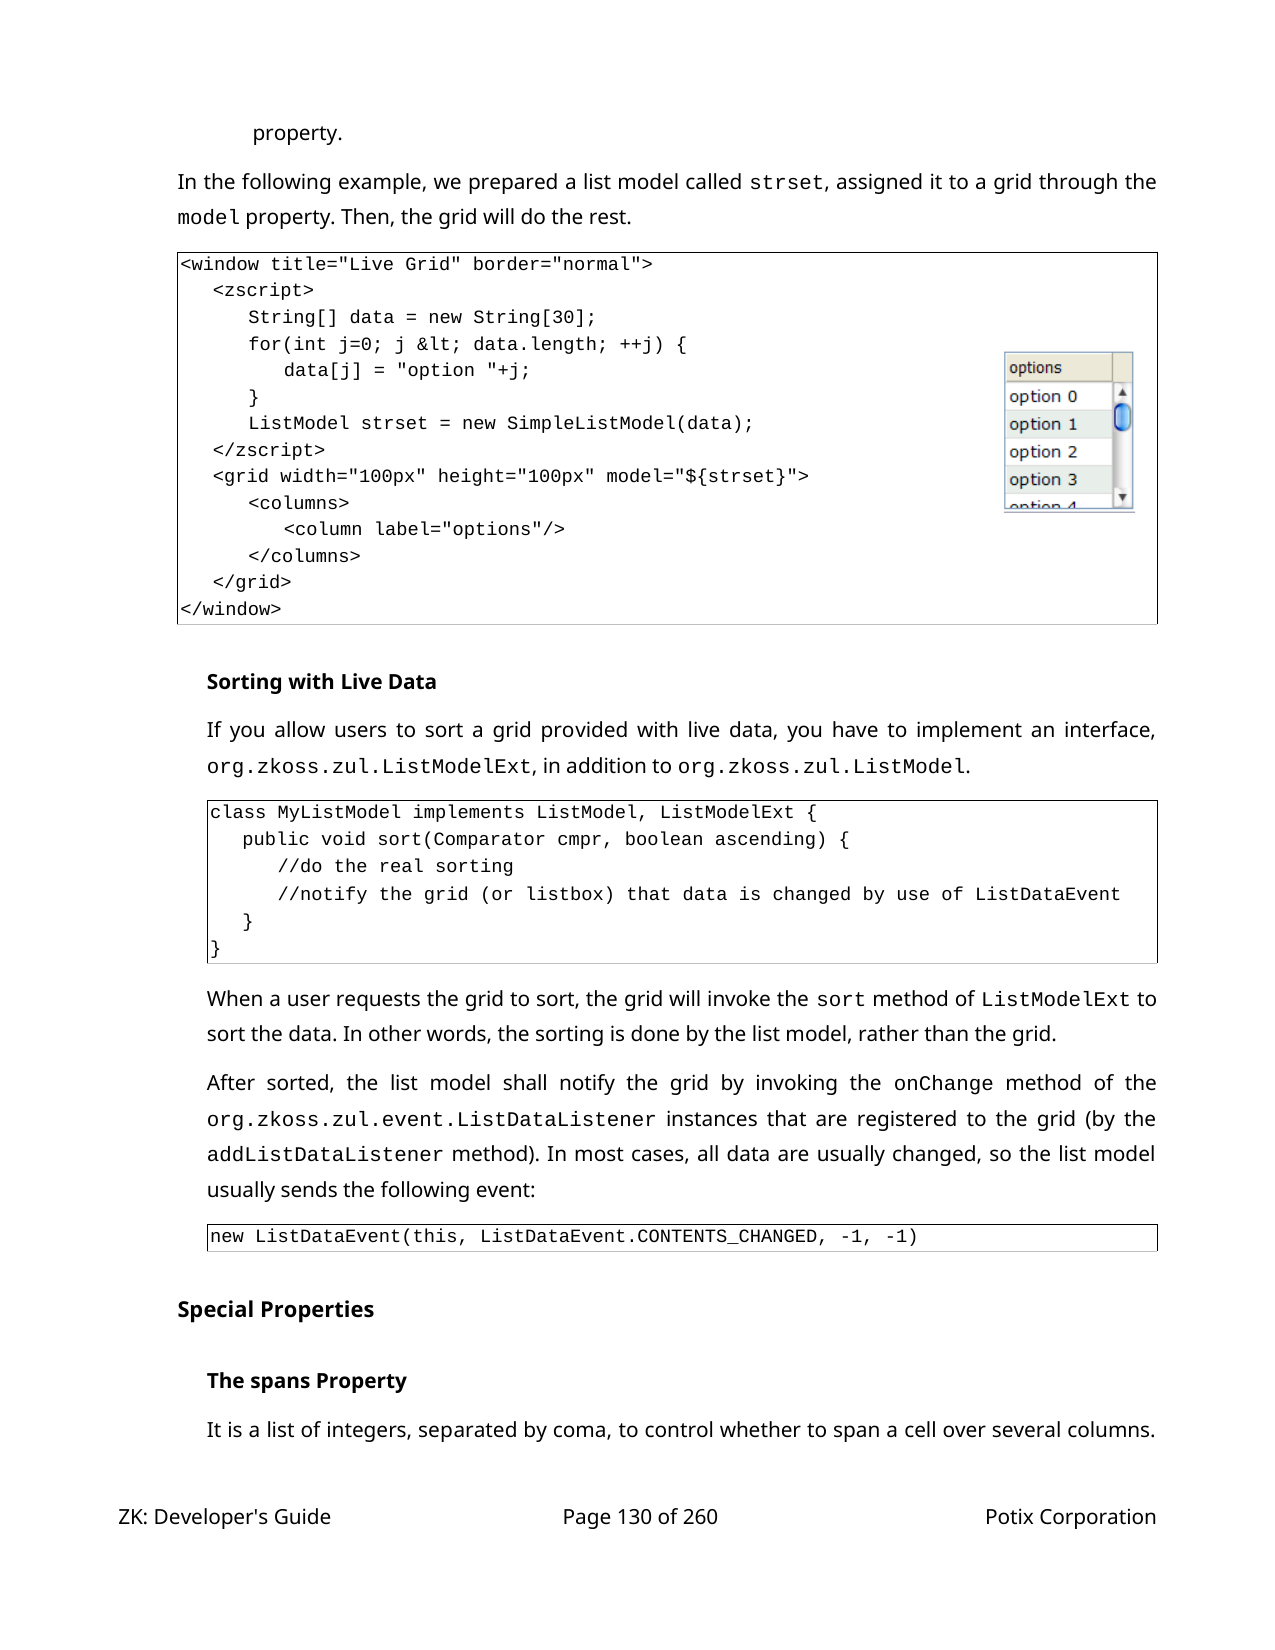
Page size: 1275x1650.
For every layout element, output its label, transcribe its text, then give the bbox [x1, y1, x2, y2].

text In the following example, we prepared a list model called strset, assigned it to a grid through the model property. Then, the grid will do the rest. [177, 167, 1157, 231]
text <window title="Live Grid" border="normal"> <zscript> String[] data = new String[30]; for(int j=0; j &lt; data.length; ++j) { data[j] = "option "+j; } ListModel strset = new SimpleListModel(data); </zscript> <grid width="100px" height="100px" model="${strset}"> <columns> <column label="options"/> </columns> </grid> </window> [178, 253, 1157, 624]
text class MyListModel implements ListModel, ListModelExt { [208, 801, 1157, 824]
subtitle Special Properties [177, 1293, 1157, 1323]
subtitle Sorting with Live Data [207, 667, 1157, 695]
text If you allow users to sort a grid provided with live data, you have to implement an interface, org.zkoss.zul.ListModelExt, in addition to org.zkoss.zul.ListModel. [207, 716, 1157, 779]
text } [208, 909, 1157, 933]
text After sorted, the list model shall notify the grid by invoking the onChange method of the org.zkoss.zul.event.ListDataListener instances that are registered to the grid (by the addListDataListener method). In most cases, all data are usually changed, so the list model usually sends the following event: [207, 1068, 1157, 1203]
text public void sort(Comparator cmpr, boolean ascending) { [208, 827, 1157, 851]
text When a user requests the grid to sort, the grid will invoke the sort method of ListModelExt to sort the data. In other words, the sorting is done by the list model, rather than the grid. [207, 984, 1157, 1048]
text //do the real sorting [208, 854, 1157, 879]
text //notify the grid (or listbox) that data is changed by use of ListDataEvent [208, 882, 1157, 906]
picture [1003, 348, 1135, 513]
subtitle The spans Property [207, 1366, 1157, 1394]
text new ListDataEvent(this, ListDataEvent.CONTENTS_CHANGED, -1, -1) [208, 1225, 1157, 1251]
text It is a list of integers, separated by coma, to control whether to span a cell over several columns. [207, 1415, 1157, 1443]
list property. [215, 118, 1157, 146]
text } [208, 936, 1157, 963]
